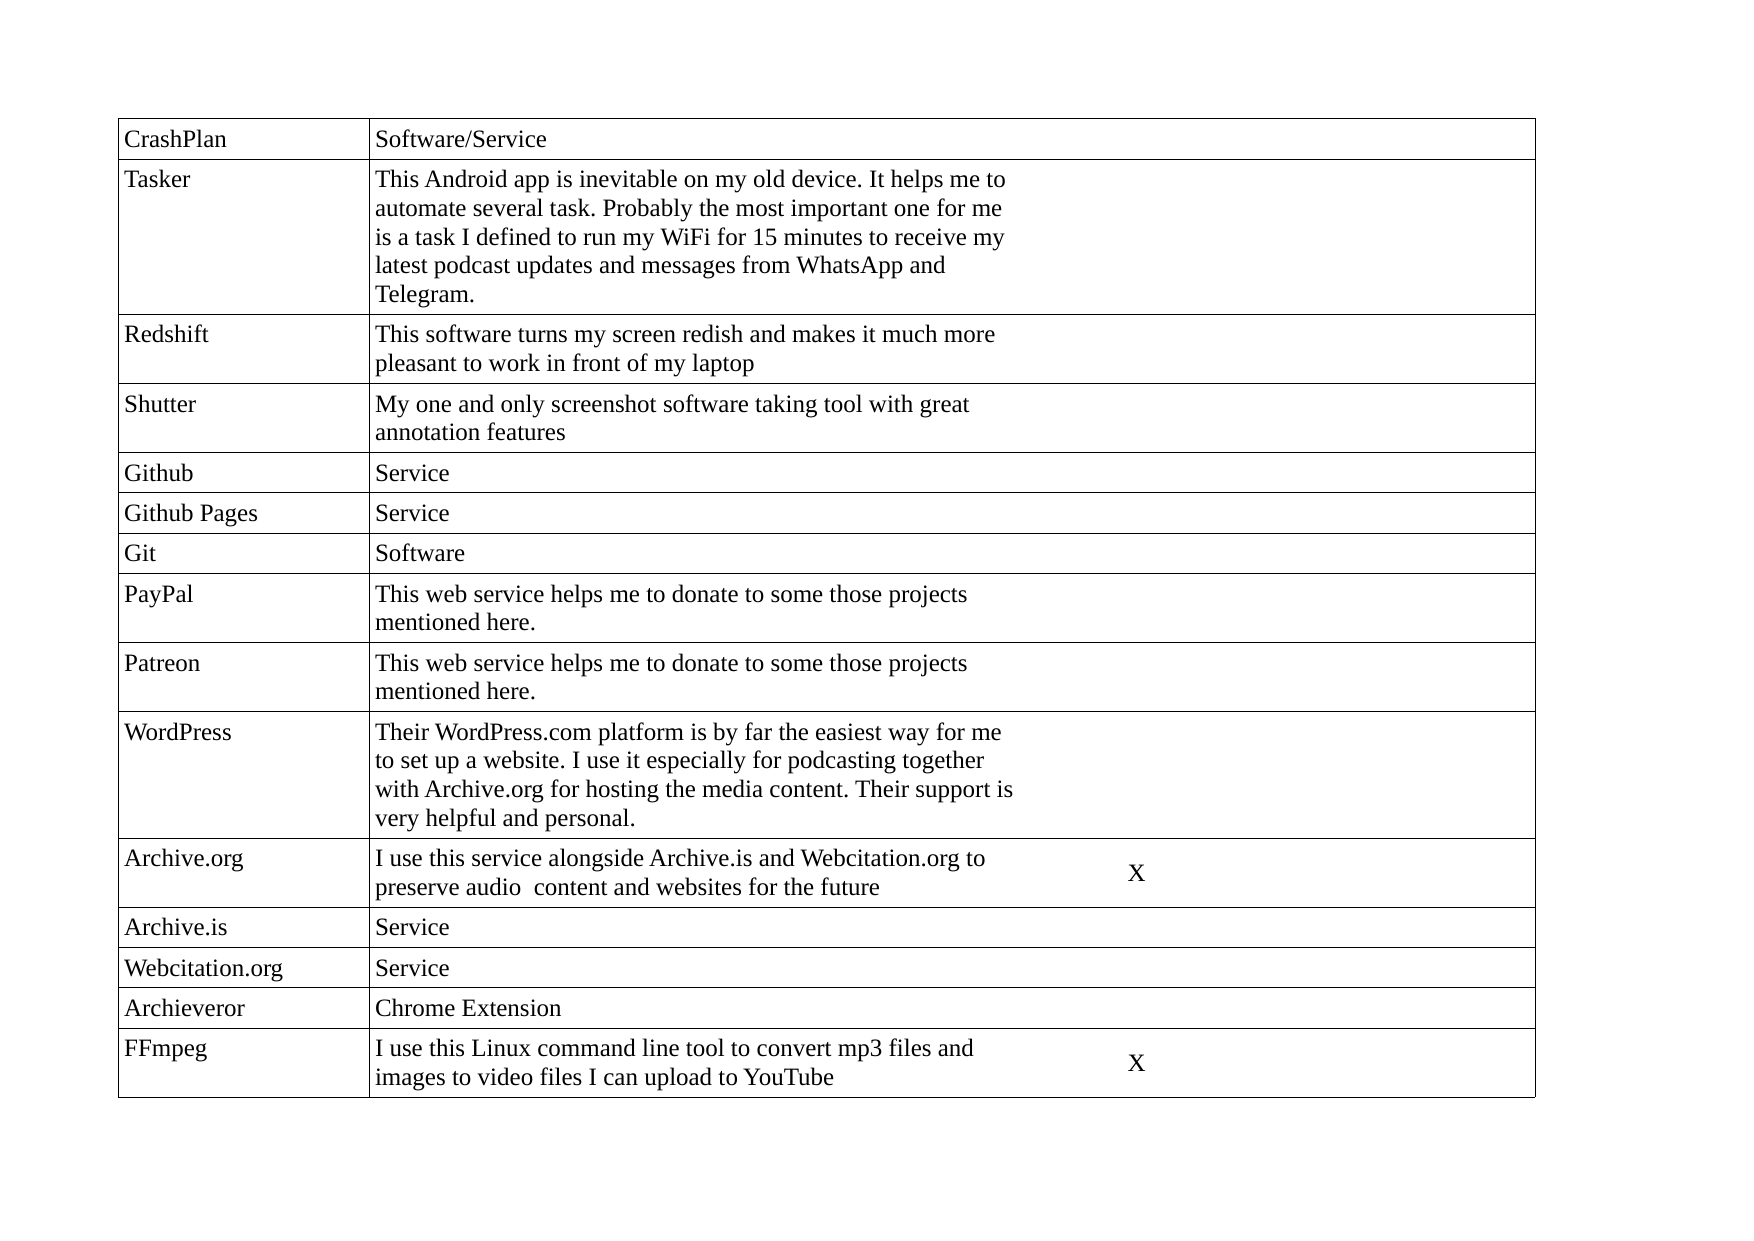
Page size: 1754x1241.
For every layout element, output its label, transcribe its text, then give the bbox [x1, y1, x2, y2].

table_cell Patreon [119, 643, 369, 711]
table_cell [1254, 643, 1535, 711]
table_cell This web service helps me to donate to some those projects mentioned here. [370, 574, 1019, 642]
table_cell [1254, 315, 1535, 383]
table_cell This Android app is inevitable on my old device. It helps me to automate several task. Probably the most important one for me is a task I defined to run my WiFi for 15 minutes to receive my latest podcast updates and messages from WhatsApp and Telegram. [370, 160, 1019, 314]
table_cell CrashPlan [119, 119, 369, 158]
table_cell [1019, 574, 1253, 642]
table_cell X [1019, 1029, 1253, 1097]
table_cell Service [370, 908, 1019, 947]
table_cell [1254, 574, 1535, 642]
table_cell Shutter [119, 384, 369, 452]
table_cell [1019, 534, 1253, 573]
table_cell [1019, 988, 1253, 1027]
table_cell [1254, 908, 1535, 947]
table_cell [1254, 160, 1535, 314]
table_cell Redshift [119, 315, 369, 383]
table_cell [1254, 988, 1535, 1027]
table_cell Archive.is [119, 908, 369, 947]
table_cell [1019, 384, 1253, 452]
table_cell [1254, 1029, 1535, 1097]
table_cell [1254, 453, 1535, 492]
table_cell My one and only screenshot software taking tool with great annotation features [370, 384, 1019, 452]
table_cell [1019, 712, 1253, 837]
table_cell Service [370, 493, 1019, 532]
table_cell [1019, 948, 1253, 987]
table_cell [1019, 119, 1253, 158]
table_cell [1019, 643, 1253, 711]
table_cell This software turns my screen redish and makes it much more pleasant to work in front of my laptop [370, 315, 1019, 383]
table_cell PayPal [119, 574, 369, 642]
table_cell This web service helps me to donate to some those projects mentioned here. [370, 643, 1019, 711]
table_cell [1019, 315, 1253, 383]
table_cell FFmpeg [119, 1029, 369, 1097]
table_cell Their WordPress.com platform is by far the easiest way for me to set up a website. I use it especially for podcasting together with Archive.org for hosting the media content. Their support is very helpful and personal. [370, 712, 1019, 837]
table_cell Archive.org [119, 839, 369, 907]
table_cell [1254, 534, 1535, 573]
table_cell Git [119, 534, 369, 573]
table_cell [1254, 712, 1535, 837]
table_cell [1254, 384, 1535, 452]
table_cell I use this Linux command line tool to convert mp3 files and images to video files I can upload to YouTube [370, 1029, 1019, 1097]
table_cell [1019, 908, 1253, 947]
table_cell [1254, 493, 1535, 532]
table_cell Service [370, 453, 1019, 492]
table_cell Chrome Extension [370, 988, 1019, 1027]
table_cell [1019, 493, 1253, 532]
table_cell [1254, 839, 1535, 907]
table_cell [1254, 948, 1535, 987]
table_cell Webcitation.org [119, 948, 369, 987]
table_cell [1254, 119, 1535, 158]
table_cell Software [370, 534, 1019, 573]
table_cell Archieveror [119, 988, 369, 1027]
table_cell I use this service alongside Archive.is and Webcitation.org to preserve audio content and websites for the future [370, 839, 1019, 907]
table_cell Tasker [119, 160, 369, 314]
table_cell Github Pages [119, 493, 369, 532]
table_cell Service [370, 948, 1019, 987]
table_cell [1019, 160, 1253, 314]
table_cell Software/Service [370, 119, 1019, 158]
table_cell [1019, 453, 1253, 492]
table_cell WordPress [119, 712, 369, 837]
table_cell Github [119, 453, 369, 492]
table_cell X [1019, 839, 1253, 907]
